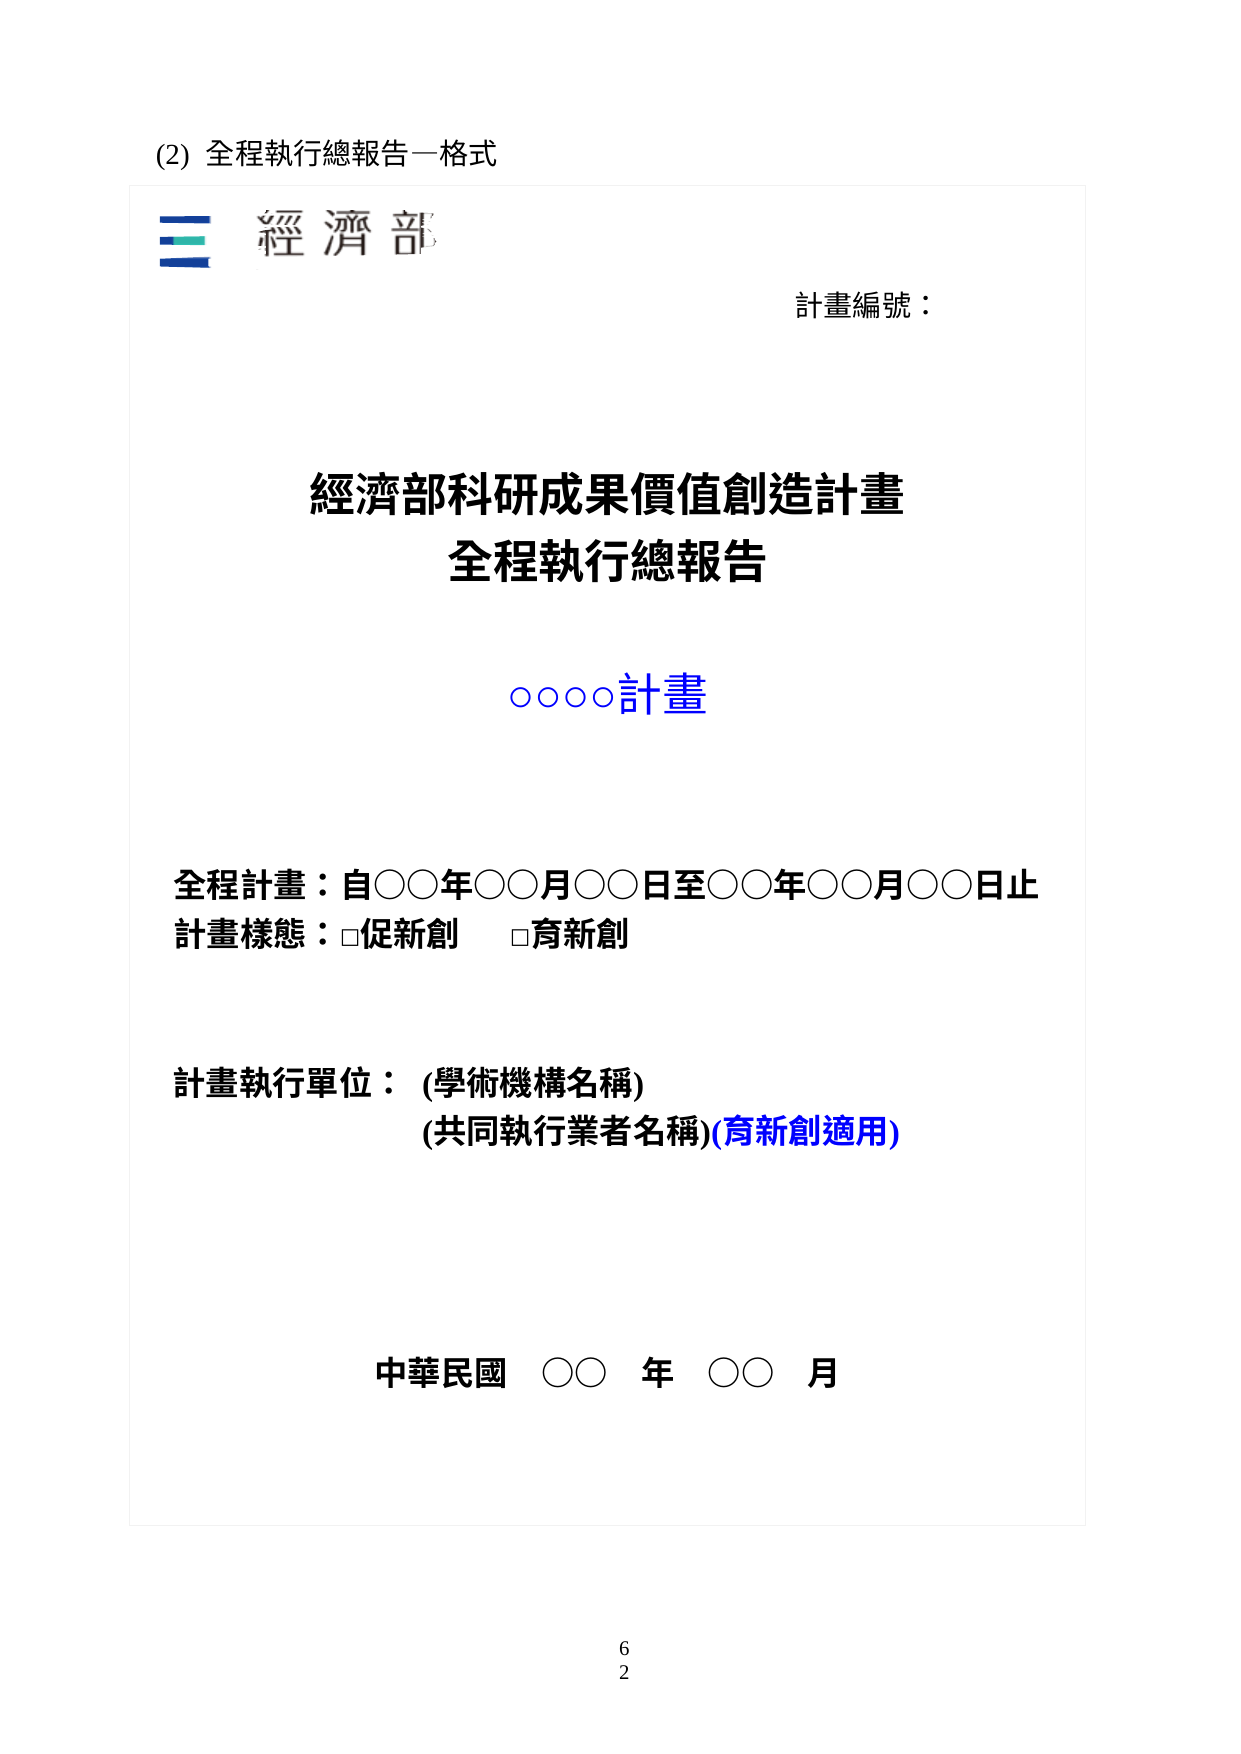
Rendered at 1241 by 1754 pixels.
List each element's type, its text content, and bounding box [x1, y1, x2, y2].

table_header 計畫編號： 經濟部科研成果價值創造計畫 全程執行總報告 ○○○○計畫 全程計畫：自○○年○○月○○日至○○年○○月○○日止 計畫樣態：☐促新創 ☐育新創 中華民國 ○○ 年 ○○ 月 [130, 186, 1085, 1524]
table_header 計畫執行單位： [161, 1056, 411, 1104]
table_cell (共同執行業者名稱)(育新創適用) [411, 1105, 1073, 1153]
table_cell [161, 1105, 411, 1153]
list 全程執行總報告—格式 [156, 131, 1122, 173]
table_header (學術機構名稱) [411, 1056, 1073, 1104]
